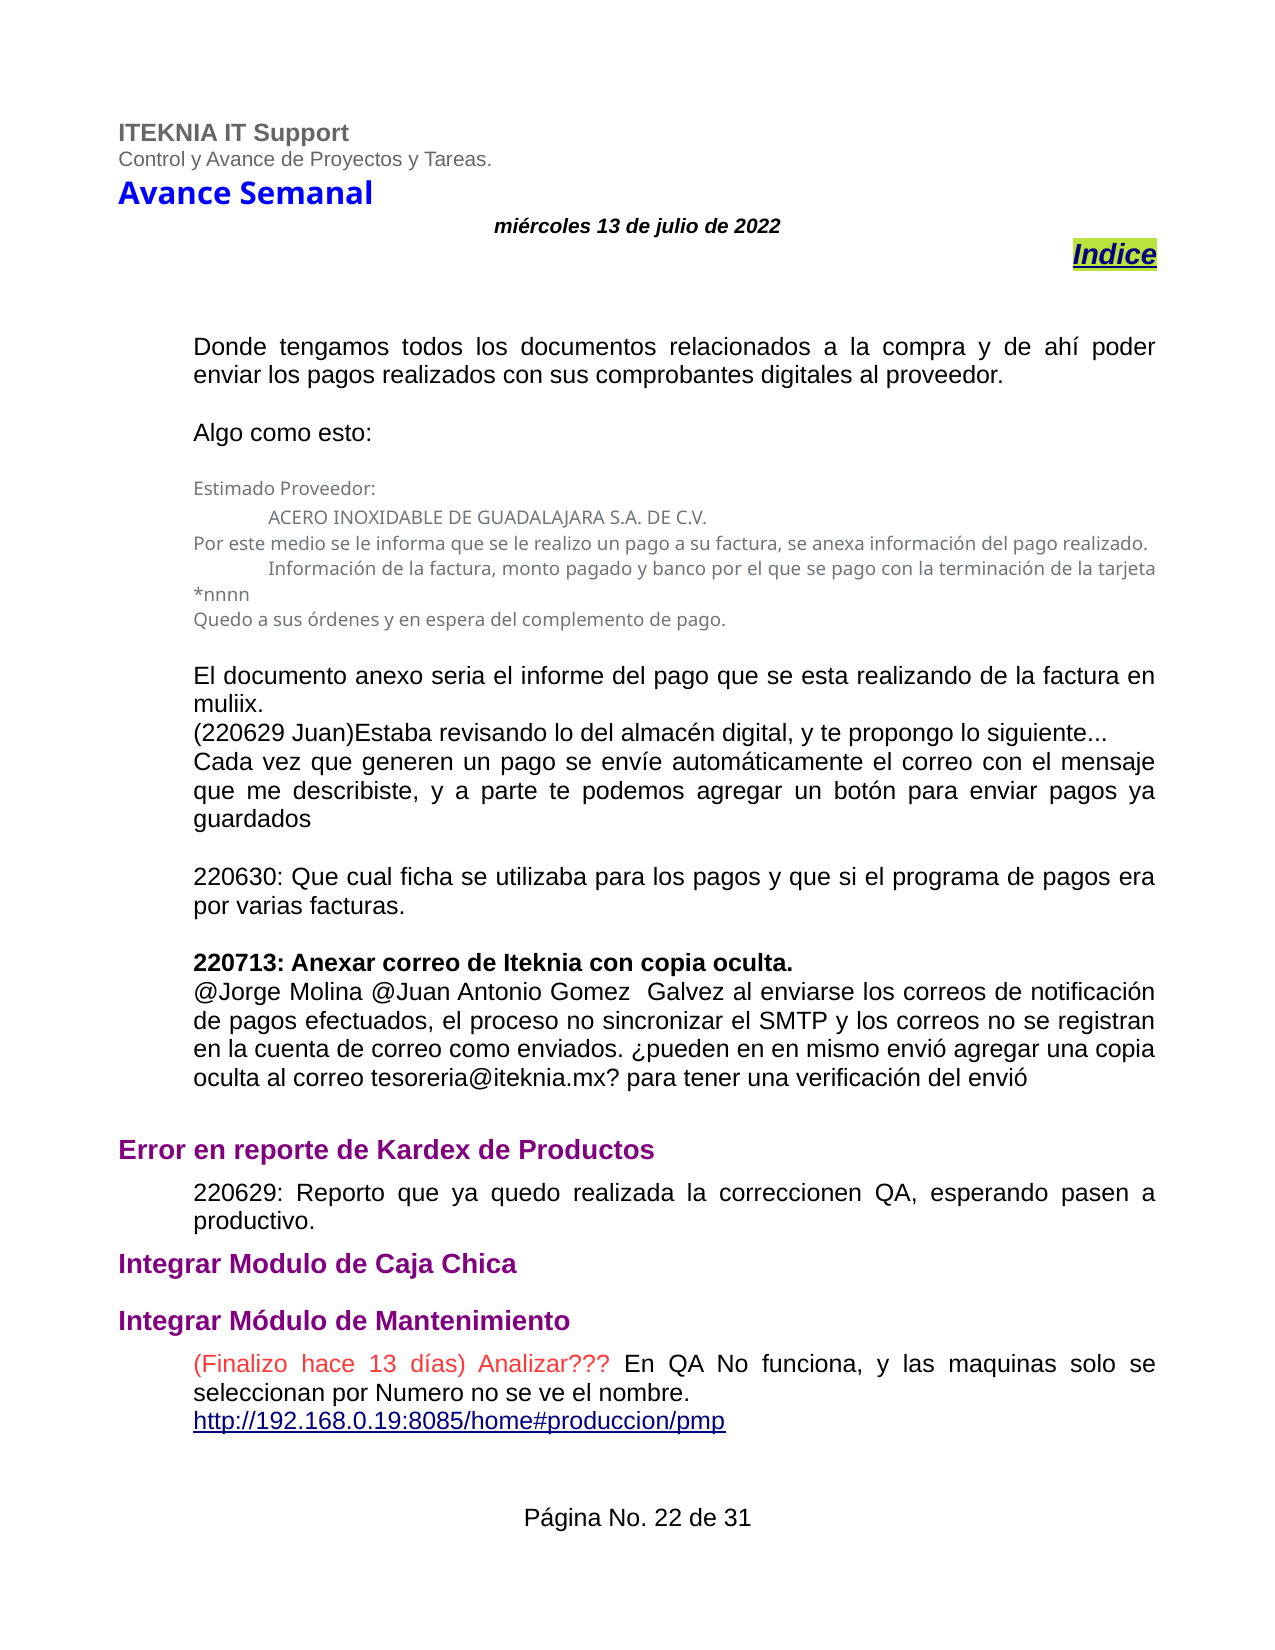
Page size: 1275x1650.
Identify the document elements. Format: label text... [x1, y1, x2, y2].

text Por este medio se le informa que se le realizo un pago a su factura, se anexa información del pago realizado. [193, 530, 1157, 555]
text ACERO INOXIDABLE DE GUADALAJARA S.A. DE C.V. [193, 501, 1157, 530]
text Quedo a sus órdenes y en espera del complemento de pago. [193, 606, 1157, 632]
text 220713: Anexar correo de Iteknia con copia oculta. [193, 948, 1157, 977]
text Información de la factura, monto pagado y banco por el que se pago con la terminación de la tarjeta *nnnn [193, 555, 1157, 606]
text @Jorge Molina @Juan Antonio Gomez Galvez al enviarse los correos de notificación de pagos efectuados, el proceso no sincronizar el SMTP y los correos no se registran en la cuenta de correo como enviados. ¿pueden en en mismo envió agregar una copia oculta al correo tesoreria@iteknia.mx? para tener una verificación del envió [193, 977, 1157, 1092]
text Cada vez que generen un pago se envíe automáticamente el correo con el mensaje que me describiste, y a parte te podemos agregar un botón para enviar pagos ya guardados [193, 747, 1157, 833]
text Estimado Proveedor: [193, 476, 1157, 501]
text http://192.168.0.19:8085/home#produccion/pmp [193, 1406, 1157, 1435]
subtitle Integrar Módulo de Mantenimiento [118, 1304, 1157, 1336]
text (Finalizo hace 13 días) Analizar??? En QA No funciona, y las maquinas solo se seleccionan por Numero no se ve el nombre. [193, 1349, 1157, 1406]
text 220630: Que cual ficha se utilizaba para los pagos y que si el programa de pagos era por varias facturas. [193, 862, 1157, 919]
text El documento anexo seria el informe del pago que se esta realizando de la factura en muliix. [193, 661, 1157, 718]
text Algo como esto: [193, 418, 1157, 447]
subtitle Error en reporte de Kardex de Productos [118, 1133, 1157, 1165]
text Donde tengamos todos los documentos relacionados a la compra y de ahí poder enviar los pagos realizados con sus comprobantes digitales al proveedor. [193, 332, 1157, 389]
text (220629 Juan)Estaba revisando lo del almacén digital, y te propongo lo siguiente... [193, 718, 1157, 747]
text 220629: Reporto que ya quedo realizada la correccionen QA, esperando pasen a productivo. [193, 1178, 1157, 1235]
subtitle Integrar Modulo de Caja Chica [118, 1248, 1157, 1279]
